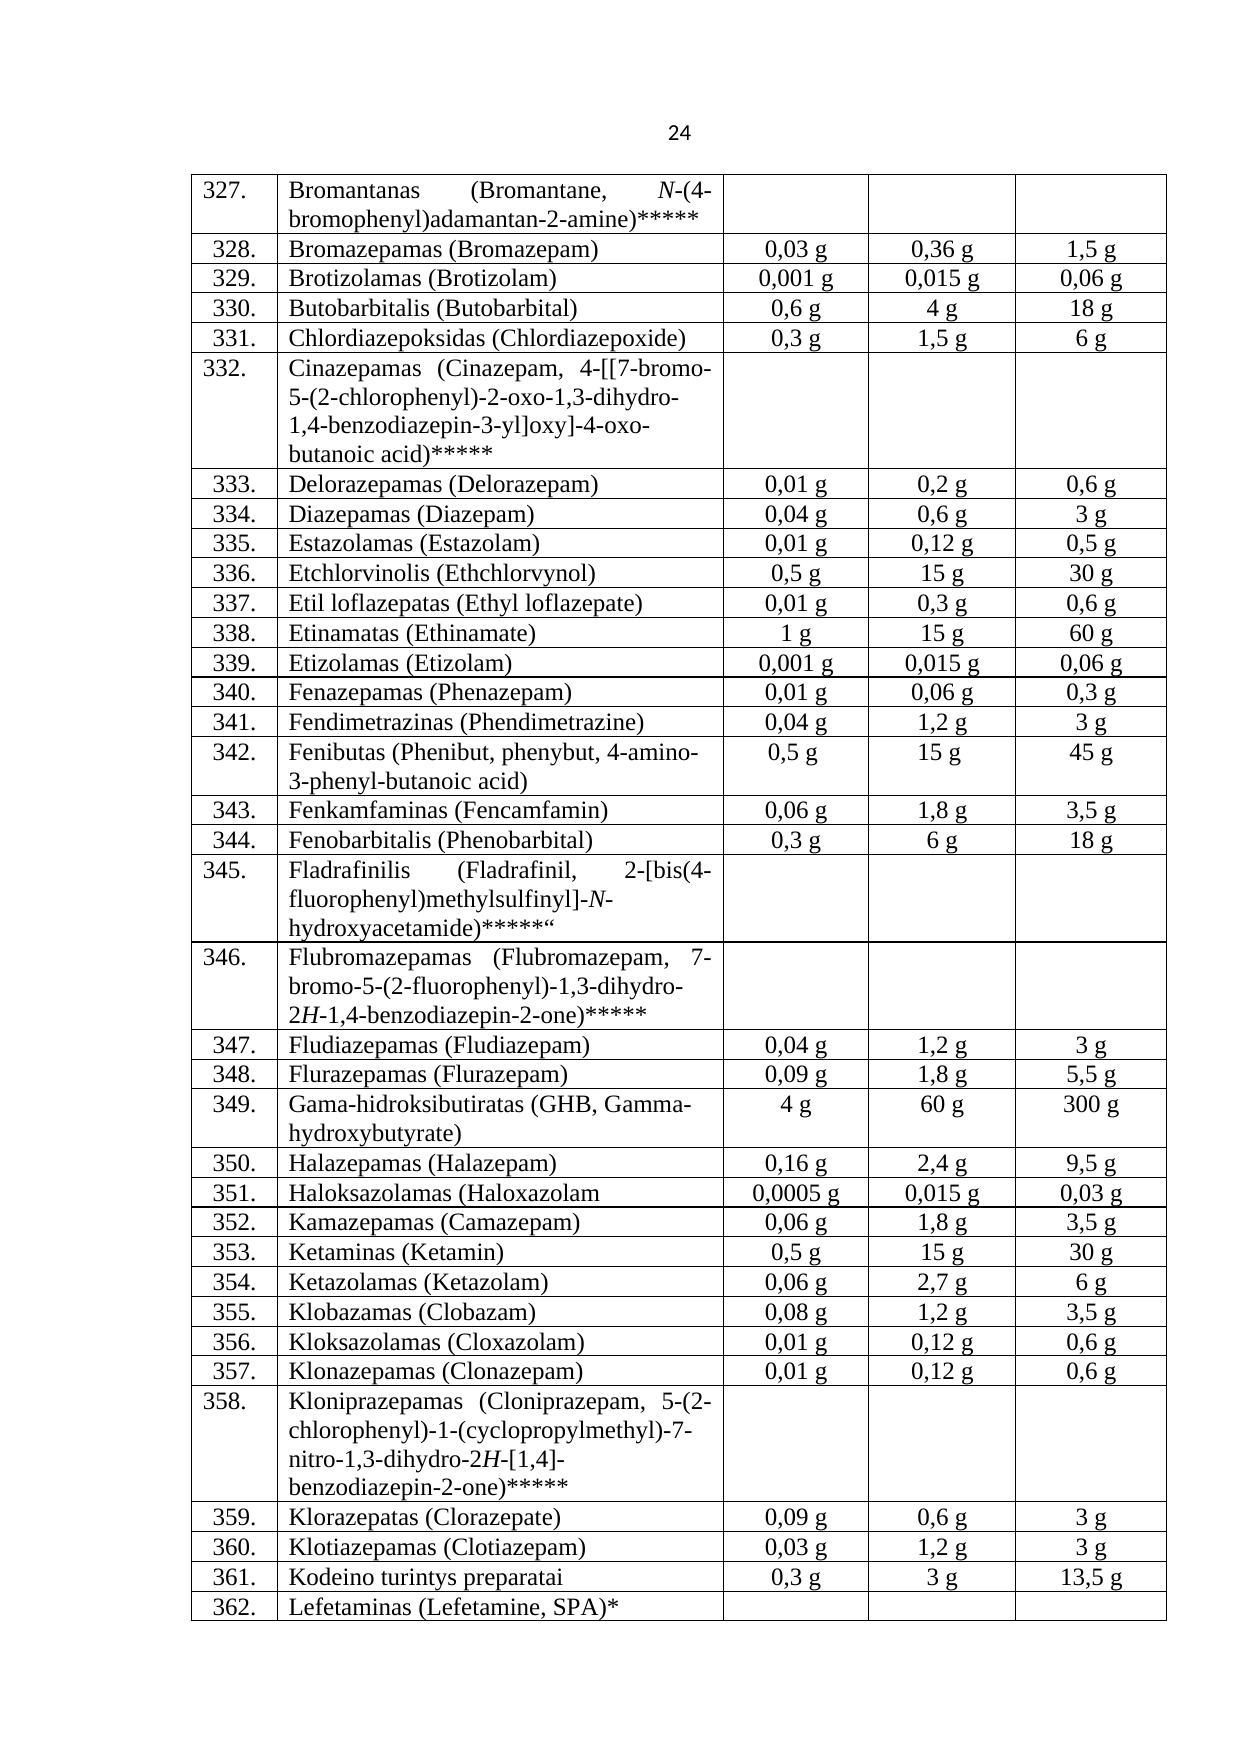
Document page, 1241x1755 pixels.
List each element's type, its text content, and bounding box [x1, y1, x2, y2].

table_cell 0,015 g [869, 264, 1015, 292]
table_cell 0,08 g [724, 1297, 868, 1326]
table_cell 1,5 g [869, 323, 1015, 352]
table_cell Klotiazepamas (Clotiazepam) [278, 1532, 723, 1561]
table_cell 0,06 g [1016, 648, 1166, 676]
table_cell [724, 1386, 868, 1501]
table_cell Delorazepamas (Delorazepam) [278, 469, 723, 498]
table_cell 0,09 g [724, 1502, 868, 1531]
table_cell 0,36 g [869, 234, 1015, 262]
table_cell 339. [192, 648, 277, 676]
table_cell 0,03 g [1016, 1178, 1166, 1206]
table_cell 327. [192, 175, 277, 233]
table_cell 4 g [724, 1089, 868, 1147]
table_cell [869, 855, 1015, 941]
table_cell 1,2 g [869, 1030, 1015, 1058]
table_cell Etil loflazepatas (Ethyl loflazepate) [278, 588, 723, 617]
table_cell 60 g [1016, 618, 1166, 647]
table_cell 328. [192, 234, 277, 262]
table_cell [869, 175, 1015, 233]
table_cell 3 g [1016, 1532, 1166, 1561]
table_cell [724, 943, 868, 1029]
table_cell 0,04 g [724, 1030, 868, 1058]
table_cell 13,5 g [1016, 1562, 1166, 1591]
table_cell 349. [192, 1089, 277, 1147]
table_cell [869, 353, 1015, 468]
table_cell Kamazepamas (Camazepam) [278, 1208, 723, 1236]
table_cell 3 g [1016, 707, 1166, 736]
table_cell 356. [192, 1327, 277, 1355]
table_cell Fenkamfaminas (Fencamfamin) [278, 796, 723, 824]
table_cell Etinamatas (Ethinamate) [278, 618, 723, 647]
table_cell Haloksazolamas (Haloxazolam [278, 1178, 723, 1206]
table_cell 45 g [1016, 737, 1166, 794]
table_cell 357. [192, 1356, 277, 1385]
table_cell Kloniprazepamas (Cloniprazepam, 5-(2-chlorophenyl)-1-(cyclopropylmethyl)-7-nitro-1,3-dihydro-2H-[1,4]-benzodiazepin-2-one)***** [278, 1386, 723, 1501]
table_cell [1016, 855, 1166, 941]
table_cell 0,12 g [869, 1327, 1015, 1355]
table_cell Cinazepamas (Cinazepam, 4-[[7-bromo-5-(2-chlorophenyl)-2-oxo-1,3-dihydro-1,4-benzodiazepin-3-yl]oxy]-4-oxo-butanoic acid)***** [278, 353, 723, 468]
table_cell 345. [192, 855, 277, 941]
table_cell 1,8 g [869, 1208, 1015, 1236]
table_cell 341. [192, 707, 277, 736]
table_cell 15 g [869, 737, 1015, 794]
table_cell 60 g [869, 1089, 1015, 1147]
table_cell 1,2 g [869, 1532, 1015, 1561]
table_cell 0,06 g [1016, 264, 1166, 292]
table_cell 1,8 g [869, 1060, 1015, 1088]
table_cell Fenobarbitalis (Phenobarbital) [278, 825, 723, 854]
table_cell [869, 943, 1015, 1029]
table_cell 3 g [1016, 1030, 1166, 1058]
table_cell 0,015 g [869, 1178, 1015, 1206]
table_cell 0,5 g [724, 558, 868, 587]
table_cell 0,6 g [869, 499, 1015, 527]
table_cell 6 g [869, 825, 1015, 854]
table_cell 2,4 g [869, 1148, 1015, 1177]
table_cell Brotizolamas (Brotizolam) [278, 264, 723, 292]
table_cell [724, 353, 868, 468]
table_cell 338. [192, 618, 277, 647]
table_cell 333. [192, 469, 277, 498]
table_cell 0,3 g [724, 1562, 868, 1591]
table_cell 352. [192, 1208, 277, 1236]
table_cell 0,3 g [724, 825, 868, 854]
table_cell 0,001 g [724, 648, 868, 676]
table_cell 1,8 g [869, 796, 1015, 824]
table_cell 1 g [724, 618, 868, 647]
table_cell 0,12 g [869, 529, 1015, 557]
table_cell 0,3 g [724, 323, 868, 352]
table_cell 0,01 g [724, 529, 868, 557]
table_cell 9,5 g [1016, 1148, 1166, 1177]
table_cell 0,001 g [724, 264, 868, 292]
table_cell 330. [192, 293, 277, 322]
table_cell 337. [192, 588, 277, 617]
table_cell Chlordiazepoksidas (Chlordiazepoxide) [278, 323, 723, 352]
table_cell [869, 1386, 1015, 1501]
table_cell 354. [192, 1267, 277, 1296]
table_cell 0,16 g [724, 1148, 868, 1177]
table_cell 0,6 g [1016, 1327, 1166, 1355]
table_cell [1016, 1592, 1166, 1620]
table_cell Kodeino turintys preparatai [278, 1562, 723, 1591]
table_cell 335. [192, 529, 277, 557]
table_cell 1,2 g [869, 1297, 1015, 1326]
table_cell 0,6 g [869, 1502, 1015, 1531]
table_cell 0,01 g [724, 588, 868, 617]
table_cell Bromazepamas (Bromazepam) [278, 234, 723, 262]
table_cell Kloksazolamas (Cloxazolam) [278, 1327, 723, 1355]
table_cell Fenibutas (Phenibut, phenybut, 4-amino-3-phenyl-butanoic acid) [278, 737, 723, 794]
table_cell 0,12 g [869, 1356, 1015, 1385]
table_cell 340. [192, 678, 277, 706]
table_cell 350. [192, 1148, 277, 1177]
table_cell 0,6 g [1016, 469, 1166, 498]
table_cell 344. [192, 825, 277, 854]
table_cell 348. [192, 1060, 277, 1088]
table_cell 346. [192, 943, 277, 1029]
table_cell [724, 175, 868, 233]
table_cell 6 g [1016, 323, 1166, 352]
table_cell 0,06 g [724, 1208, 868, 1236]
table_cell 30 g [1016, 1237, 1166, 1266]
table_cell 355. [192, 1297, 277, 1326]
table_cell Butobarbitalis (Butobarbital) [278, 293, 723, 322]
table_cell 342. [192, 737, 277, 794]
table_cell 1,2 g [869, 707, 1015, 736]
table_cell 18 g [1016, 825, 1166, 854]
table_cell 3 g [1016, 499, 1166, 527]
table_cell 300 g [1016, 1089, 1166, 1147]
table_cell [1016, 1386, 1166, 1501]
table_cell Klorazepatas (Clorazepate) [278, 1502, 723, 1531]
table_cell [724, 1592, 868, 1620]
table_cell 0,6 g [1016, 1356, 1166, 1385]
table_cell 0,03 g [724, 234, 868, 262]
table_cell 360. [192, 1532, 277, 1561]
table_cell Flubromazepamas (Flubromazepam, 7-bromo-5-(2-fluorophenyl)-1,3-dihydro-2H-1,4-benzodiazepin-2-one)***** [278, 943, 723, 1029]
table_cell Fendimetrazinas (Phendimetrazine) [278, 707, 723, 736]
table_cell 30 g [1016, 558, 1166, 587]
table_cell 329. [192, 264, 277, 292]
table_cell 0,06 g [869, 678, 1015, 706]
table_cell Etizolamas (Etizolam) [278, 648, 723, 676]
table_cell 351. [192, 1178, 277, 1206]
table_cell Ketazolamas (Ketazolam) [278, 1267, 723, 1296]
table_cell Bromantanas (Bromantane, N-(4-bromophenyl)adamantan-2-amine)***** [278, 175, 723, 233]
table_cell [1016, 943, 1166, 1029]
table_cell 0,5 g [724, 737, 868, 794]
table_cell 358. [192, 1386, 277, 1501]
table_cell 15 g [869, 1237, 1015, 1266]
table_cell 0,5 g [724, 1237, 868, 1266]
table_cell 343. [192, 796, 277, 824]
table_cell 332. [192, 353, 277, 468]
table_cell Fludiazepamas (Fludiazepam) [278, 1030, 723, 1058]
table_cell 3,5 g [1016, 1297, 1166, 1326]
table_cell 0,04 g [724, 707, 868, 736]
table_cell Estazolamas (Estazolam) [278, 529, 723, 557]
table_cell 334. [192, 499, 277, 527]
table_cell 0,3 g [869, 588, 1015, 617]
table_cell 362. [192, 1592, 277, 1620]
table_cell 0,2 g [869, 469, 1015, 498]
table_cell 0,5 g [1016, 529, 1166, 557]
table_cell 5,5 g [1016, 1060, 1166, 1088]
table_cell 0,04 g [724, 499, 868, 527]
table_cell 0,01 g [724, 469, 868, 498]
table_cell Flurazepamas (Flurazepam) [278, 1060, 723, 1088]
table_cell 0,3 g [1016, 678, 1166, 706]
table_cell Klonazepamas (Clonazepam) [278, 1356, 723, 1385]
table_cell [1016, 175, 1166, 233]
table_cell Halazepamas (Halazepam) [278, 1148, 723, 1177]
table_cell [724, 855, 868, 941]
table_cell Klobazamas (Clobazam) [278, 1297, 723, 1326]
table_cell [1016, 353, 1166, 468]
table_cell 0,6 g [1016, 588, 1166, 617]
table_cell 0,01 g [724, 678, 868, 706]
table_cell 336. [192, 558, 277, 587]
table_cell 15 g [869, 558, 1015, 587]
table_cell 6 g [1016, 1267, 1166, 1296]
table_cell 2,7 g [869, 1267, 1015, 1296]
table_cell Diazepamas (Diazepam) [278, 499, 723, 527]
table_cell Fladrafinilis (Fladrafinil, 2-[bis(4-fluorophenyl)methylsulfinyl]-N-hydroxyacetamide)*****“ [278, 855, 723, 941]
table_cell 1,5 g [1016, 234, 1166, 262]
table_cell 4 g [869, 293, 1015, 322]
table_cell 0,06 g [724, 1267, 868, 1296]
table_cell 331. [192, 323, 277, 352]
table_cell Gama-hidroksibutiratas (GHB, Gamma-hydroxybutyrate) [278, 1089, 723, 1147]
table_cell 347. [192, 1030, 277, 1058]
table_cell 359. [192, 1502, 277, 1531]
table_cell 0,01 g [724, 1356, 868, 1385]
table_cell 0,6 g [724, 293, 868, 322]
table_cell Fenazepamas (Phenazepam) [278, 678, 723, 706]
table_cell 0,09 g [724, 1060, 868, 1088]
table_cell 18 g [1016, 293, 1166, 322]
table_cell 3 g [1016, 1502, 1166, 1531]
table_cell Etchlorvinolis (Ethchlorvynol) [278, 558, 723, 587]
table_cell Lefetaminas (Lefetamine, SPA)* [278, 1592, 723, 1620]
table_cell 15 g [869, 618, 1015, 647]
table_cell 0,0005 g [724, 1178, 868, 1206]
table_cell 3 g [869, 1562, 1015, 1591]
table_cell 3,5 g [1016, 1208, 1166, 1236]
table_cell 0,03 g [724, 1532, 868, 1561]
table_cell 0,06 g [724, 796, 868, 824]
table_cell 0,015 g [869, 648, 1015, 676]
table_cell 3,5 g [1016, 796, 1166, 824]
table_cell 0,01 g [724, 1327, 868, 1355]
table_cell 353. [192, 1237, 277, 1266]
table_cell Ketaminas (Ketamin) [278, 1237, 723, 1266]
table_cell [869, 1592, 1015, 1620]
table_cell 361. [192, 1562, 277, 1591]
